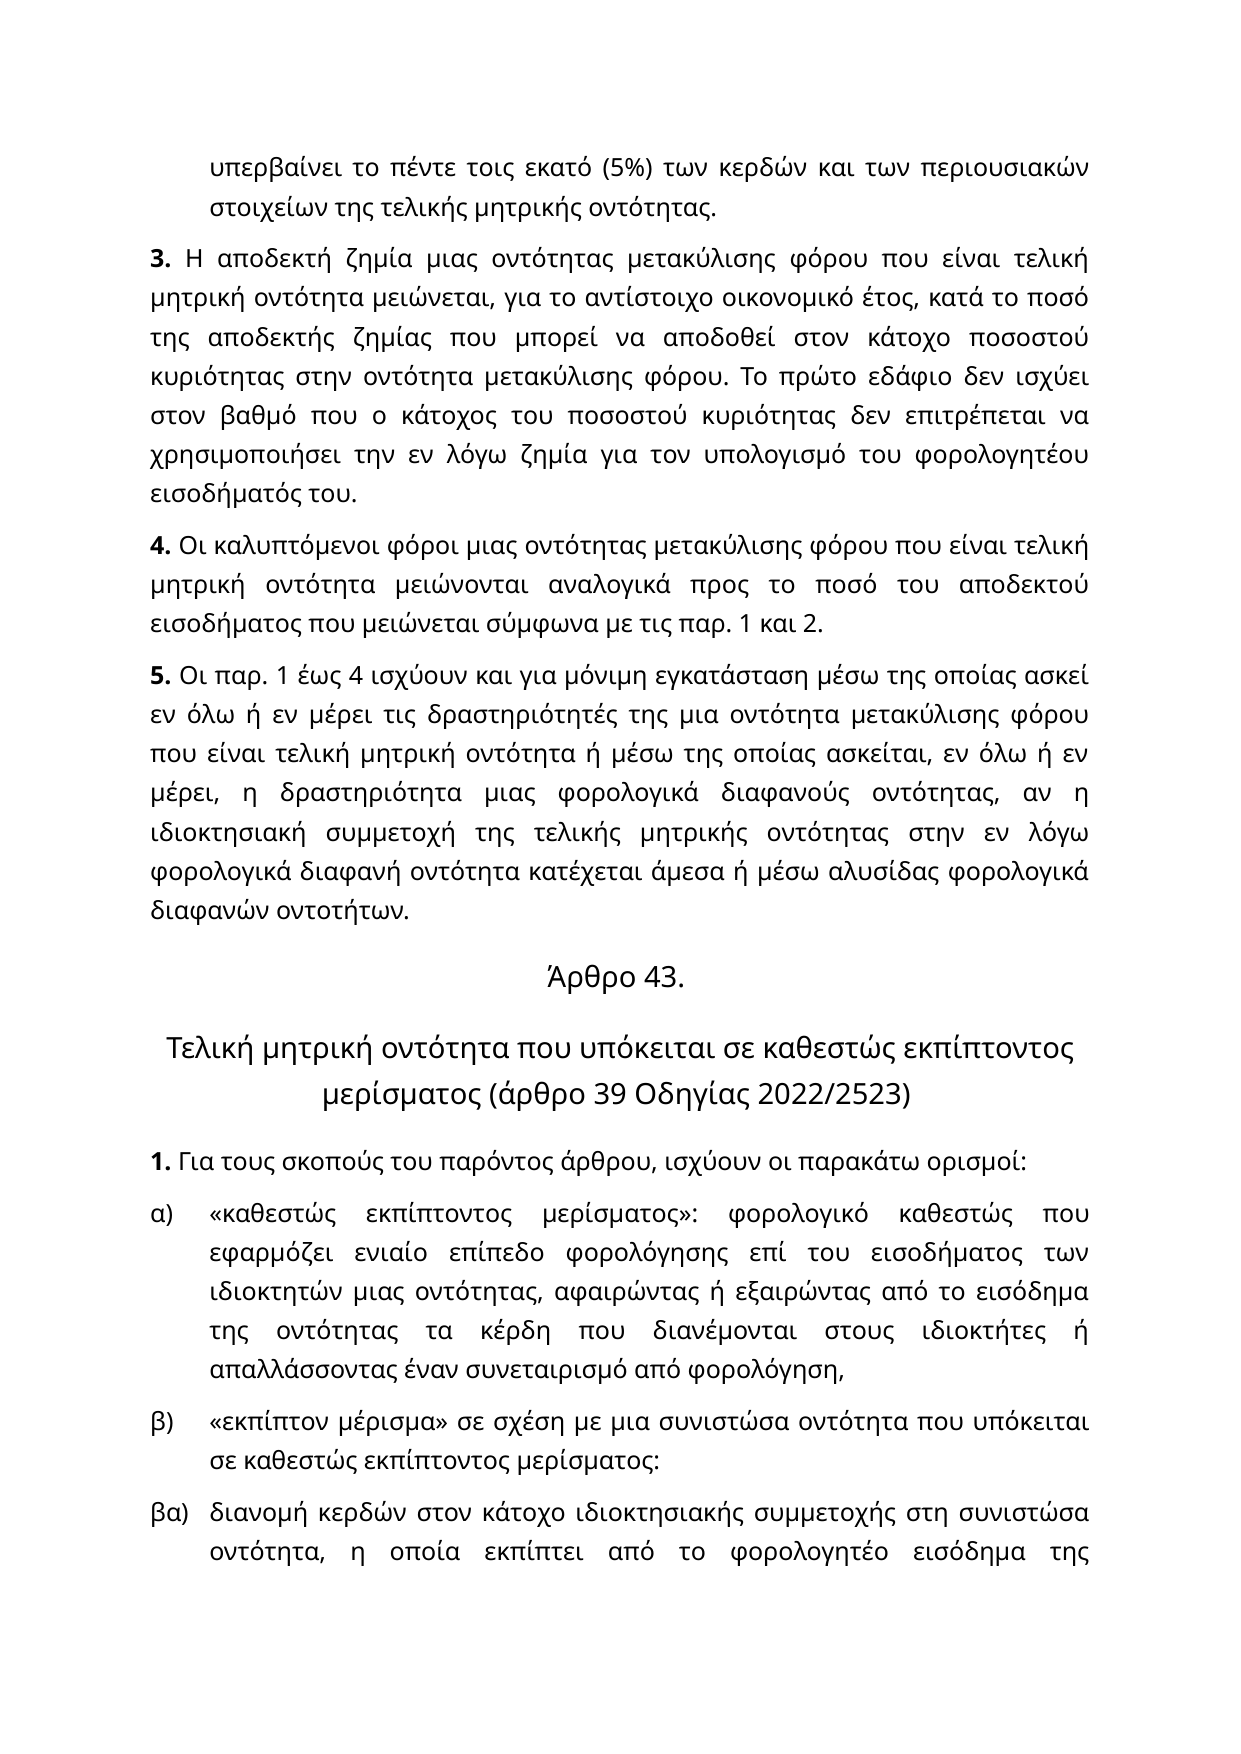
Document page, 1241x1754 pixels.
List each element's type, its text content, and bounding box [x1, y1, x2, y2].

list β) «εκπίπτον μέρισμα» σε σχέση με μια συνιστώσα οντότητα που υπόκειται σε καθεστώς εκπίπτοντος μερίσματος: [150, 1403, 1090, 1477]
text 3. Η αποδεκτή ζημία μιας οντότητας μετακύλισης φόρου που είναι τελική μητρική οντότητα μειώνεται, για το αντίστοιχο οικονομικό έτος, κατά το ποσό της αποδεκτής ζημίας που μπορεί να αποδοθεί στον κάτοχο ποσοστού κυριότητας στην οντότητα μετακύλισης φόρου. Το πρώτο εδάφιο δεν ισχύει στον βαθμό που ο κάτοχος του ποσοστού κυριότητας δεν επιτρέπεται να χρησιμοποιήσει την εν λόγω ζημία για τον υπολογισμό του φορολογητέου εισοδήματός του. [150, 241, 1090, 510]
list υπερβαίνει το πέντε τοις εκατό (5%) των κερδών και των περιουσιακών στοιχείων της τελικής μητρικής οντότητας. [150, 150, 1090, 223]
list βα) διανομή κερδών στον κάτοχο ιδιοκτησιακής συμμετοχής στη συνιστώσα οντότητα, η οποία εκπίπτει από το φορολογητέο εισόδημα της [150, 1494, 1090, 1568]
text 4. Οι καλυπτόμενοι φόροι μιας οντότητας μετακύλισης φόρου που είναι τελική μητρική οντότητα μειώνονται αναλογικά προς το ποσό του αποδεκτού εισοδήματος που μειώνεται σύμφωνα με τις παρ. 1 και 2. [150, 527, 1090, 640]
subtitle Άρθρο 43. [150, 957, 1090, 996]
subtitle Τελική μητρική οντότητα που υπόκειται σε καθεστώς εκπίπτοντος μερίσματος (άρθρο 39 Οδηγίας 2022/2523) [150, 1027, 1090, 1113]
list α) «καθεστώς εκπίπτοντος μερίσματος»: φορολογικό καθεστώς που εφαρμόζει ενιαίο επίπεδο φορολόγησης επί του εισοδήματος των ιδιοκτητών μιας οντότητας, αφαιρώντας ή εξαιρώντας από το εισόδημα της οντότητας τα κέρδη που διανέμονται στους ιδιοκτήτες ή απαλλάσσοντας έναν συνεταιρισμό από φορολόγηση, [150, 1195, 1090, 1386]
text 1. Για τους σκοπούς του παρόντος άρθρου, ισχύουν οι παρακάτω ορισμοί: [150, 1143, 1090, 1178]
text 5. Οι παρ. 1 έως 4 ισχύουν και για μόνιμη εγκατάσταση μέσω της οποίας ασκεί εν όλω ή εν μέρει τις δραστηριότητές της μια οντότητα μετακύλισης φόρου που είναι τελική μητρική οντότητα ή μέσω της οποίας ασκείται, εν όλω ή εν μέρει, η δραστηριότητα μιας φορολογικά διαφανούς οντότητας, αν η ιδιοκτησιακή συμμετοχή της τελικής μητρικής οντότητας στην εν λόγω φορολογικά διαφανή οντότητα κατέχεται άμεσα ή μέσω αλυσίδας φορολογικά διαφανών οντοτήτων. [150, 657, 1090, 927]
